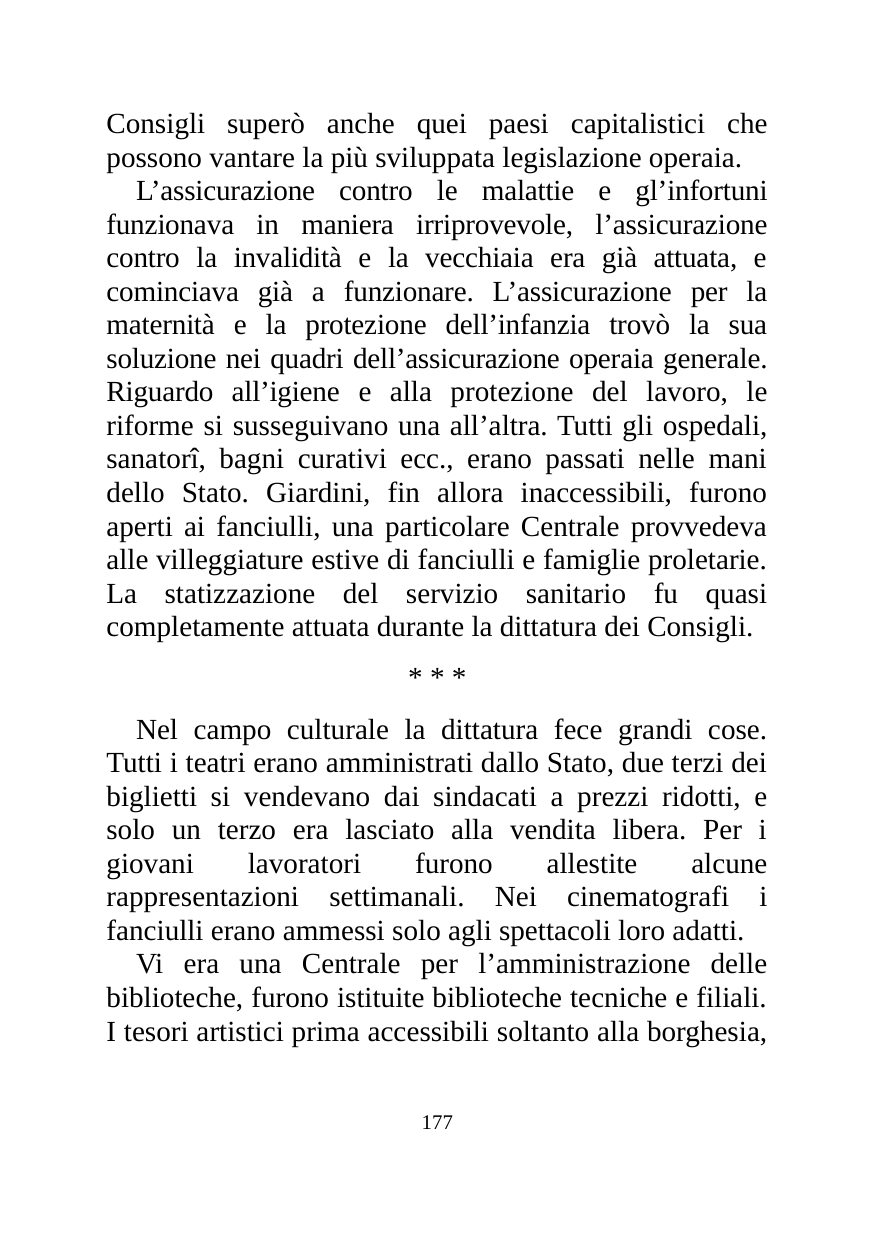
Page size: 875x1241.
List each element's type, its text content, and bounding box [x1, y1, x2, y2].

text Vi era una Centrale per l’amministrazione delle biblioteche, furono istituite biblioteche tecniche e filiali. I tesori artistici prima accessibili soltanto alla borghesia, [106, 947, 768, 1047]
text Nel campo culturale la dittatura fece grandi cose. Tutti i teatri erano amministrati dallo Stato, due terzi dei biglietti si vendevano dai sindacati a prezzi ridotti, e solo un terzo era lasciato alla vendita libera. Per i giovani lavoratori furono allestite alcune rappresentazioni settimanali. Nei cinematografi i fanciulli erano ammessi solo agli spettacoli loro adatti. [106, 712, 768, 947]
text L’assicurazione contro le malattie e gl’infortuni funzionava in maniera irriprovevole, l’assicurazione contro la invalidità e la vecchiaia era già attuata, e cominciava già a funzionare. L’assicurazione per la maternità e la protezione dell’infanzia trovò la sua soluzione nei quadri dell’assicurazione operaia generale. Riguardo all’igiene e alla protezione del lavoro, le riforme si susseguivano una all’altra. Tutti gli ospedali, sanatorî, bagni curativi ecc., erano passati nelle mani dello Stato. Giardini, fin allora inaccessibili, furono aperti ai fanciulli, una particolare Centrale provvedeva alle villeggiature estive di fanciulli e famiglie proletarie. La statizzazione del servizio sanitario fu quasi completamente attuata durante la dittatura dei Consigli. [106, 173, 768, 643]
text Consigli superò anche quei paesi capitalistici che possono vantare la più sviluppata legislazione operaia. [106, 106, 768, 173]
text * * * [106, 661, 768, 694]
